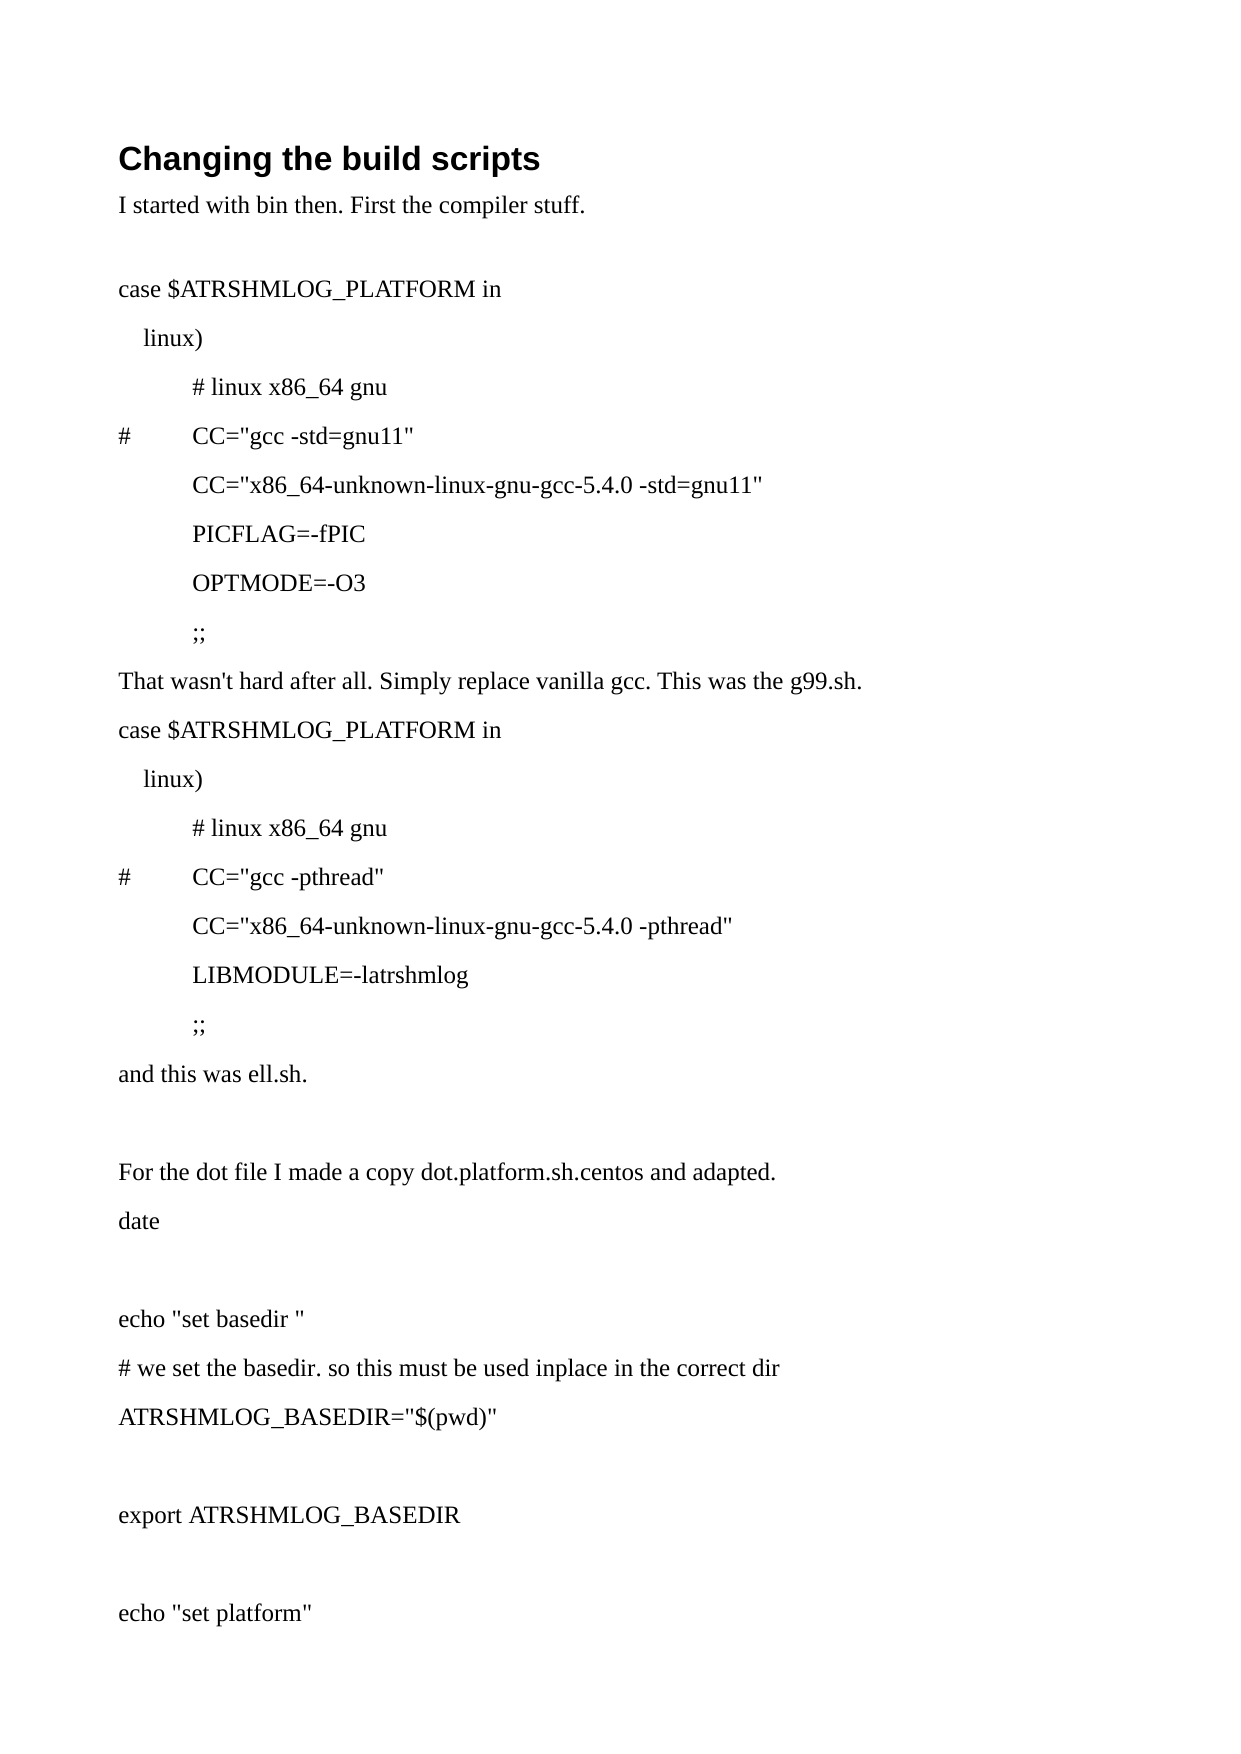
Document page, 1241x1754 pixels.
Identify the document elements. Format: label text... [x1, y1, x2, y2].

text and this was ell.sh. [118, 1059, 1122, 1087]
text OPTMODE=-O3 [118, 568, 1122, 597]
text # we set the basedir. so this must be used inplace in the correct dir [118, 1353, 1122, 1382]
text # linux x86_64 gnu [118, 372, 1122, 401]
text LIBMODULE=-latrshmlog [118, 961, 1122, 989]
text CC="x86_64-unknown-linux-gnu-gcc-5.4.0 -std=gnu11" [118, 470, 1122, 499]
text ;; [118, 1009, 1122, 1038]
text echo "set basedir " [118, 1304, 1122, 1333]
text echo "set platform" [118, 1598, 1122, 1627]
text export ATRSHMLOG_BASEDIR [118, 1500, 1122, 1529]
text case $ATRSHMLOG_PLATFORM in [118, 715, 1122, 744]
text I started with bin then. First the compiler stuff. [118, 190, 1122, 219]
text CC="x86_64-unknown-linux-gnu-gcc-5.4.0 -pthread" [118, 911, 1122, 940]
text linux) [118, 323, 1122, 351]
text # linux x86_64 gnu [118, 813, 1122, 842]
text case $ATRSHMLOG_PLATFORM in [118, 239, 1122, 302]
text PICFLAG=-fPIC [118, 519, 1122, 548]
text For the dot file I made a copy dot.platform.sh.centos and adapted. [118, 1157, 1122, 1186]
text # CC="gcc -std=gnu11" [118, 421, 1122, 449]
text That wasn't hard after all. Simply replace vanilla gcc. This was the g99.sh. [118, 666, 1122, 695]
text ;; [118, 617, 1122, 646]
text # CC="gcc -pthread" [118, 862, 1122, 891]
text linux) [118, 764, 1122, 793]
subtitle Changing the build scripts [118, 139, 1122, 178]
text date [118, 1206, 1122, 1234]
text ATRSHMLOG_BASEDIR="$(pwd)" [118, 1402, 1122, 1431]
